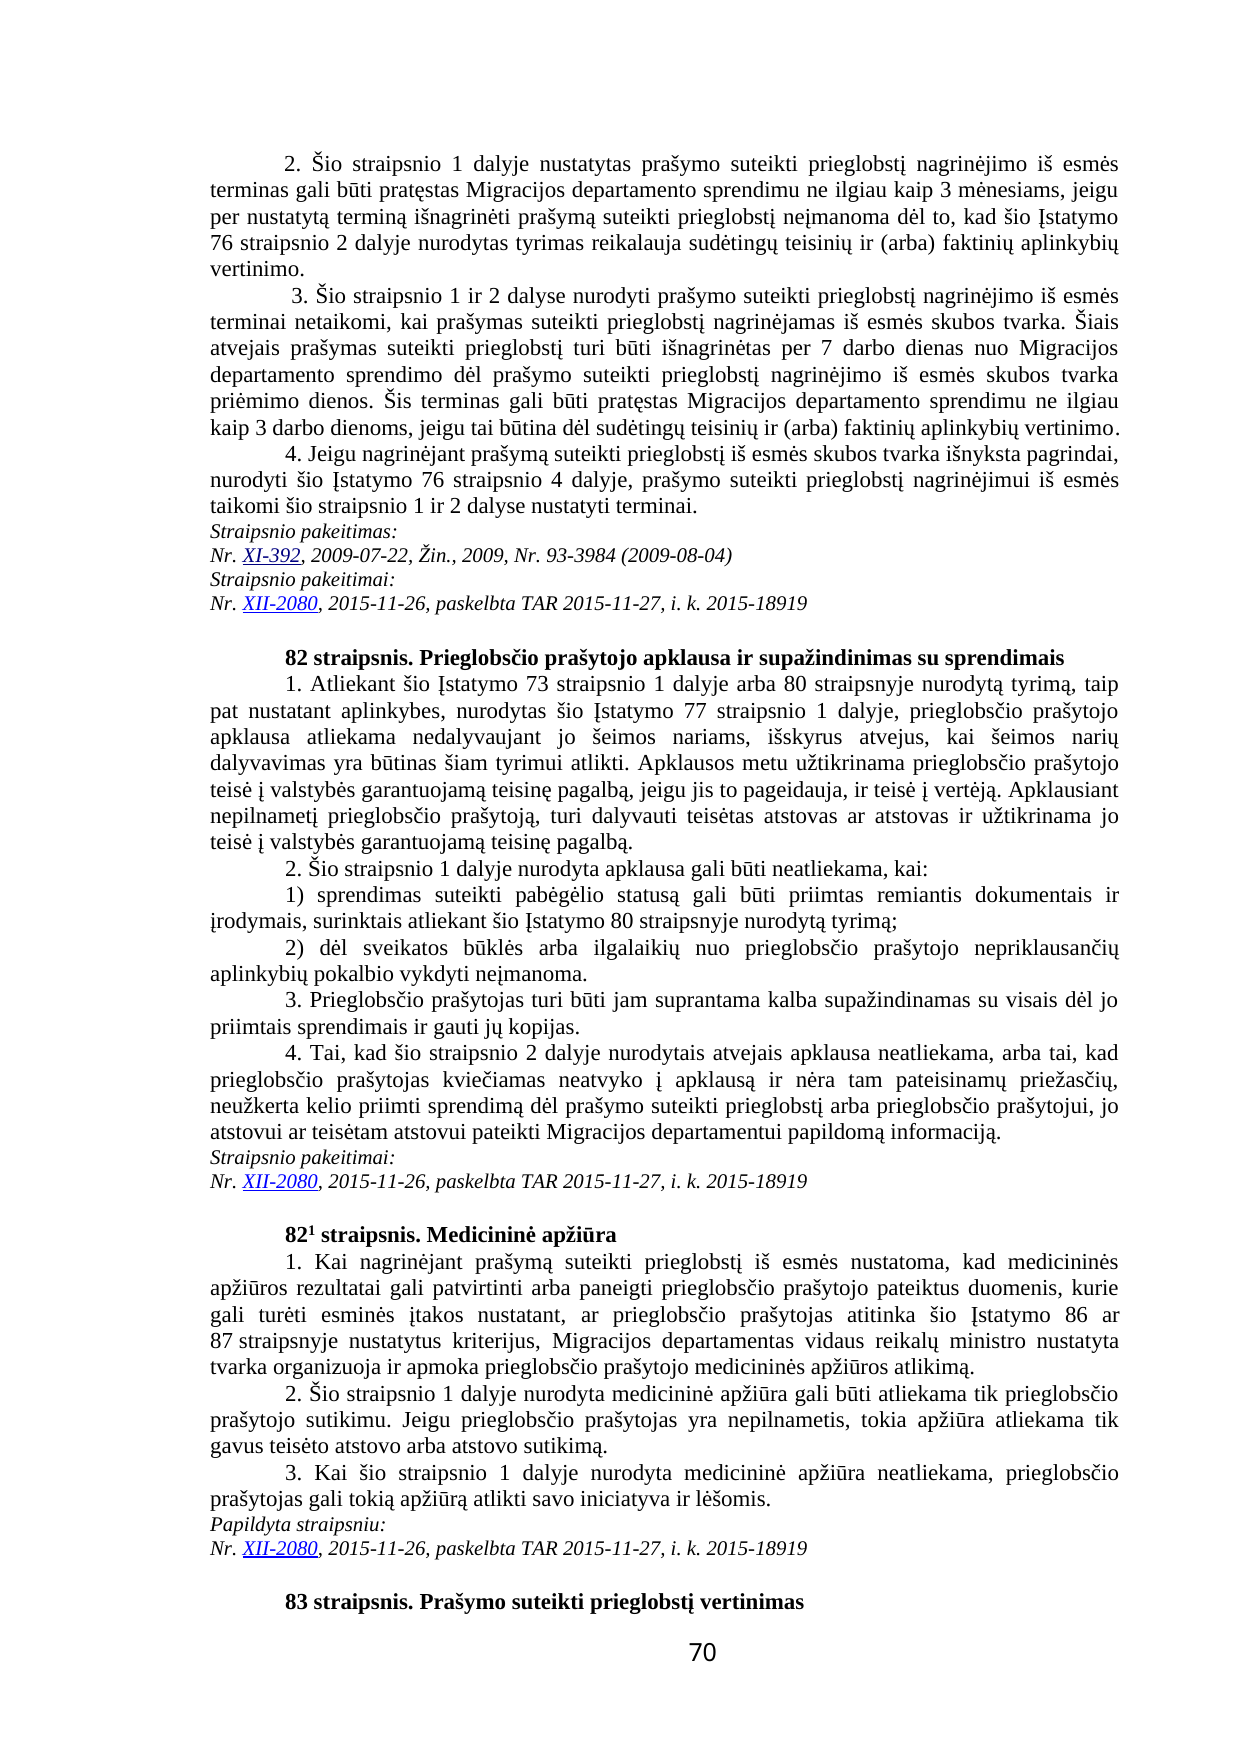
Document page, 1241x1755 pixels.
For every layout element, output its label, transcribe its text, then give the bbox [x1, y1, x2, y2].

text Straipsnio pakeitimai: [210, 1145, 1120, 1169]
text 83 straipsnis. Prašymo suteikti prieglobstį vertinimas [210, 1588, 1120, 1615]
text Nr. XII-2080, 2015-11-26, paskelbta TAR 2015-11-27, i. k. 2015-18919 [210, 1536, 1120, 1559]
text Nr. XII-2080, 2015-11-26, paskelbta TAR 2015-11-27, i. k. 2015-18919 [210, 1169, 1120, 1193]
text 1. Atliekant šio Įstatymo 73 straipsnio 1 dalyje arba 80 straipsnyje nurodytą tyrimą, taip pat nustatant aplinkybes, nurodytas šio Įstatymo 77 straipsnio 1 dalyje, prieglobsčio prašytojo apklausa atliekama nedalyvaujant jo šeimos nariams, išskyrus atvejus, kai šeimos narių dalyvavimas yra būtinas šiam tyrimui atlikti. Apklausos metu užtikrinama prieglobsčio prašytojo teisė į valstybės garantuojamą teisinę pagalbą, jeigu jis to pageidauja, ir teisė į vertėją. Apklausiant nepilnametį prieglobsčio prašytoją, turi dalyvauti teisėtas atstovas ar atstovas ir užtikrinama jo teisė į valstybės garantuojamą teisinę pagalbą. [210, 670, 1120, 855]
text 3. Kai šio straipsnio 1 dalyje nurodyta medicininė apžiūra neatliekama, prieglobsčio prašytojas gali tokią apžiūrą atlikti savo iniciatyva ir lėšomis. [210, 1459, 1120, 1511]
text Papildyta straipsniu: [210, 1511, 1120, 1536]
text 4. Tai, kad šio straipsnio 2 dalyje nurodytais atvejais apklausa neatliekama, arba tai, kad prieglobsčio prašytojas kviečiamas neatvyko į apklausą ir nėra tam pateisinamų priežasčių, neužkerta kelio priimti sprendimą dėl prašymo suteikti prieglobstį arba prieglobsčio prašytojui, jo atstovui ar teisėtam atstovui pateikti Migracijos departamentui papildomą informaciją. [210, 1039, 1120, 1145]
text 3. Prieglobsčio prašytojas turi būti jam suprantama kalba supažindinamas su visais dėl jo priimtais sprendimais ir gauti jų kopijas. [210, 987, 1120, 1039]
text 2. Šio straipsnio 1 dalyje nurodyta apklausa gali būti neatliekama, kai: [210, 855, 1120, 881]
text 4. Jeigu nagrinėjant prašymą suteikti prieglobstį iš esmės skubos tvarka išnyksta pagrindai, nurodyti šio Įstatymo 76 straipsnio 4 dalyje, prašymo suteikti prieglobstį nagrinėjimui iš esmės taikomi šio straipsnio 1 ir 2 dalyse nustatyti terminai. [210, 440, 1120, 519]
text Nr. XI-392, 2009-07-22, Žin., 2009, Nr. 93-3984 (2009-08-04) [210, 543, 1120, 567]
text 2. Šio straipsnio 1 dalyje nustatytas prašymo suteikti prieglobstį nagrinėjimo iš esmės terminas gali būti pratęstas Migracijos departamento sprendimu ne ilgiau kaip 3 mėnesiams, jeigu per nustatytą terminą išnagrinėti prašymą suteikti prieglobstį neįmanoma dėl to, kad šio Įstatymo 76 straipsnio 2 dalyje nurodytas tyrimas reikalauja sudėtingų teisinių ir (arba) faktinių aplinkybių vertinimo. [210, 150, 1120, 282]
text 1) sprendimas suteikti pabėgėlio statusą gali būti priimtas remiantis dokumentais ir įrodymais, surinktais atliekant šio Įstatymo 80 straipsnyje nurodytą tyrimą; [210, 881, 1120, 934]
text 1. Kai nagrinėjant prašymą suteikti prieglobstį iš esmės nustatoma, kad medicininės apžiūros rezultatai gali patvirtinti arba paneigti prieglobsčio prašytojo pateiktus duomenis, kurie gali turėti esminės įtakos nustatant, ar prieglobsčio prašytojas atitinka šio Įstatymo 86 ar 87 straipsnyje nustatytus kriterijus, Migracijos departamentas vidaus reikalų ministro nustatyta tvarka organizuoja ir apmoka prieglobsčio prašytojo medicininės apžiūros atlikimą. [210, 1248, 1120, 1380]
text 2. Šio straipsnio 1 dalyje nurodyta medicininė apžiūra gali būti atliekama tik prieglobsčio prašytojo sutikimu. Jeigu prieglobsčio prašytojas yra nepilnametis, tokia apžiūra atliekama tik gavus teisėto atstovo arba atstovo sutikimą. [210, 1380, 1120, 1459]
text Nr. XII-2080, 2015-11-26, paskelbta TAR 2015-11-27, i. k. 2015-18919 [210, 591, 1120, 615]
text 2) dėl sveikatos būklės arba ilgalaikių nuo prieglobsčio prašytojo nepriklausančių aplinkybių pokalbio vykdyti neįmanoma. [210, 934, 1120, 987]
text 82 straipsnis. Prieglobsčio prašytojo apklausa ir supažindinimas su sprendimais [210, 644, 1120, 670]
text 821 straipsnis. Medicininė apžiūra [210, 1222, 1120, 1248]
text 3. Šio straipsnio 1 ir 2 dalyse nurodyti prašymo suteikti prieglobstį nagrinėjimo iš esmės terminai netaikomi, kai prašymas suteikti prieglobstį nagrinėjamas iš esmės skubos tvarka. Šiais atvejais prašymas suteikti prieglobstį turi būti išnagrinėtas per 7 darbo dienas nuo Migracijos departamento sprendimo dėl prašymo suteikti prieglobstį nagrinėjimo iš esmės skubos tvarka priėmimo dienos. Šis terminas gali būti pratęstas Migracijos departamento sprendimu ne ilgiau kaip 3 darbo dienoms, jeigu tai būtina dėl sudėtingų teisinių ir (arba) faktinių aplinkybių vertinimo. [210, 282, 1120, 440]
text Straipsnio pakeitimas: [210, 519, 1120, 543]
text Straipsnio pakeitimai: [210, 567, 1120, 591]
